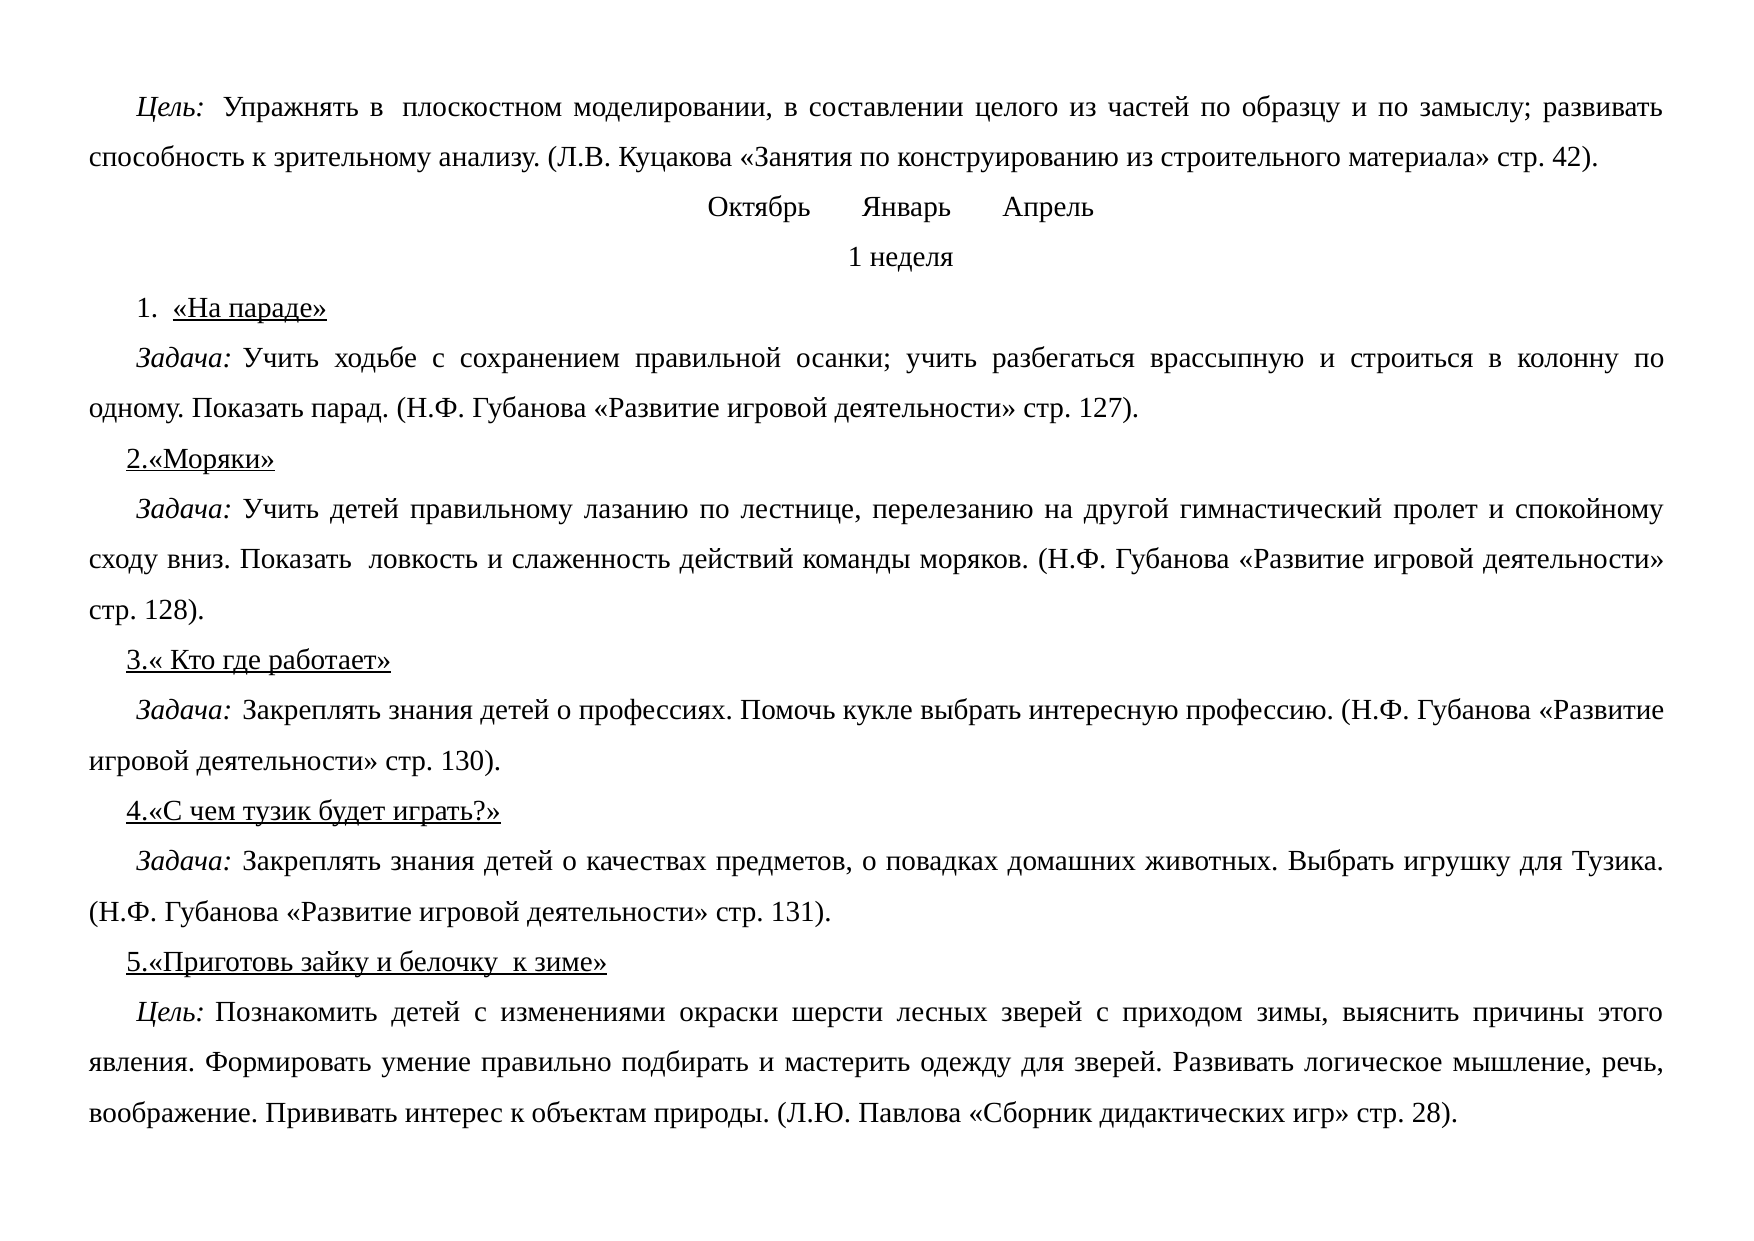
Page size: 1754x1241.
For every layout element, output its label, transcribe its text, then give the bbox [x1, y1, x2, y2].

text Цель: Познакомить детей с изменениями окраски шерсти лесных зверей с приходом зимы, выяснить причины этого явления. Формировать умение правильно подбирать и мастерить одежду для зверей. Развивать логическое мышление, речь, воображение. Прививать интерес к объектам природы. (Л.Ю. Павлова «Сборник дидактических игр» стр. 28). [89, 994, 1665, 1128]
text 1 неделя [89, 239, 1665, 273]
text Цель: Упражнять в плоскостном моделировании, в составлении целого из частей по образцу и по замыслу; развивать способность к зрительному анализу. (Л.В. Куцакова «Занятия по конструированию из строительного материала» стр. 42). [89, 89, 1665, 172]
text 2.«Моряки» [126, 441, 1665, 474]
text Октябрь Январь Апрель [89, 189, 1665, 223]
text Задача: Закреплять знания детей о качествах предметов, о повадках домашних животных. Выбрать игрушку для Тузика. (Н.Ф. Губанова «Развитие игровой деятельности» стр. 131). [89, 843, 1665, 927]
text 1. «На параде» [89, 290, 1665, 323]
text 5.«Приготовь зайку и белочку к зиме» [126, 944, 1665, 977]
text Задача: Учить детей правильному лазанию по лестнице, перелезанию на другой гимнастический пролет и спокойному сходу вниз. Показать ловкость и слаженность действий команды моряков. (Н.Ф. Губанова «Развитие игровой деятельности» стр. 128). [89, 491, 1665, 625]
text 3.« Кто где работает» [126, 642, 1665, 676]
text 4.«С чем тузик будет играть?» [126, 793, 1665, 827]
text Задача: Закреплять знания детей о профессиях. Помочь кукле выбрать интересную профессию. (Н.Ф. Губанова «Развитие игровой деятельности» стр. 130). [89, 692, 1665, 776]
text Задача: Учить ходьбе с сохранением правильной осанки; учить разбегаться врассыпную и строиться в колонну по одному. Показать парад. (Н.Ф. Губанова «Развитие игровой деятельности» стр. 127). [89, 340, 1665, 424]
